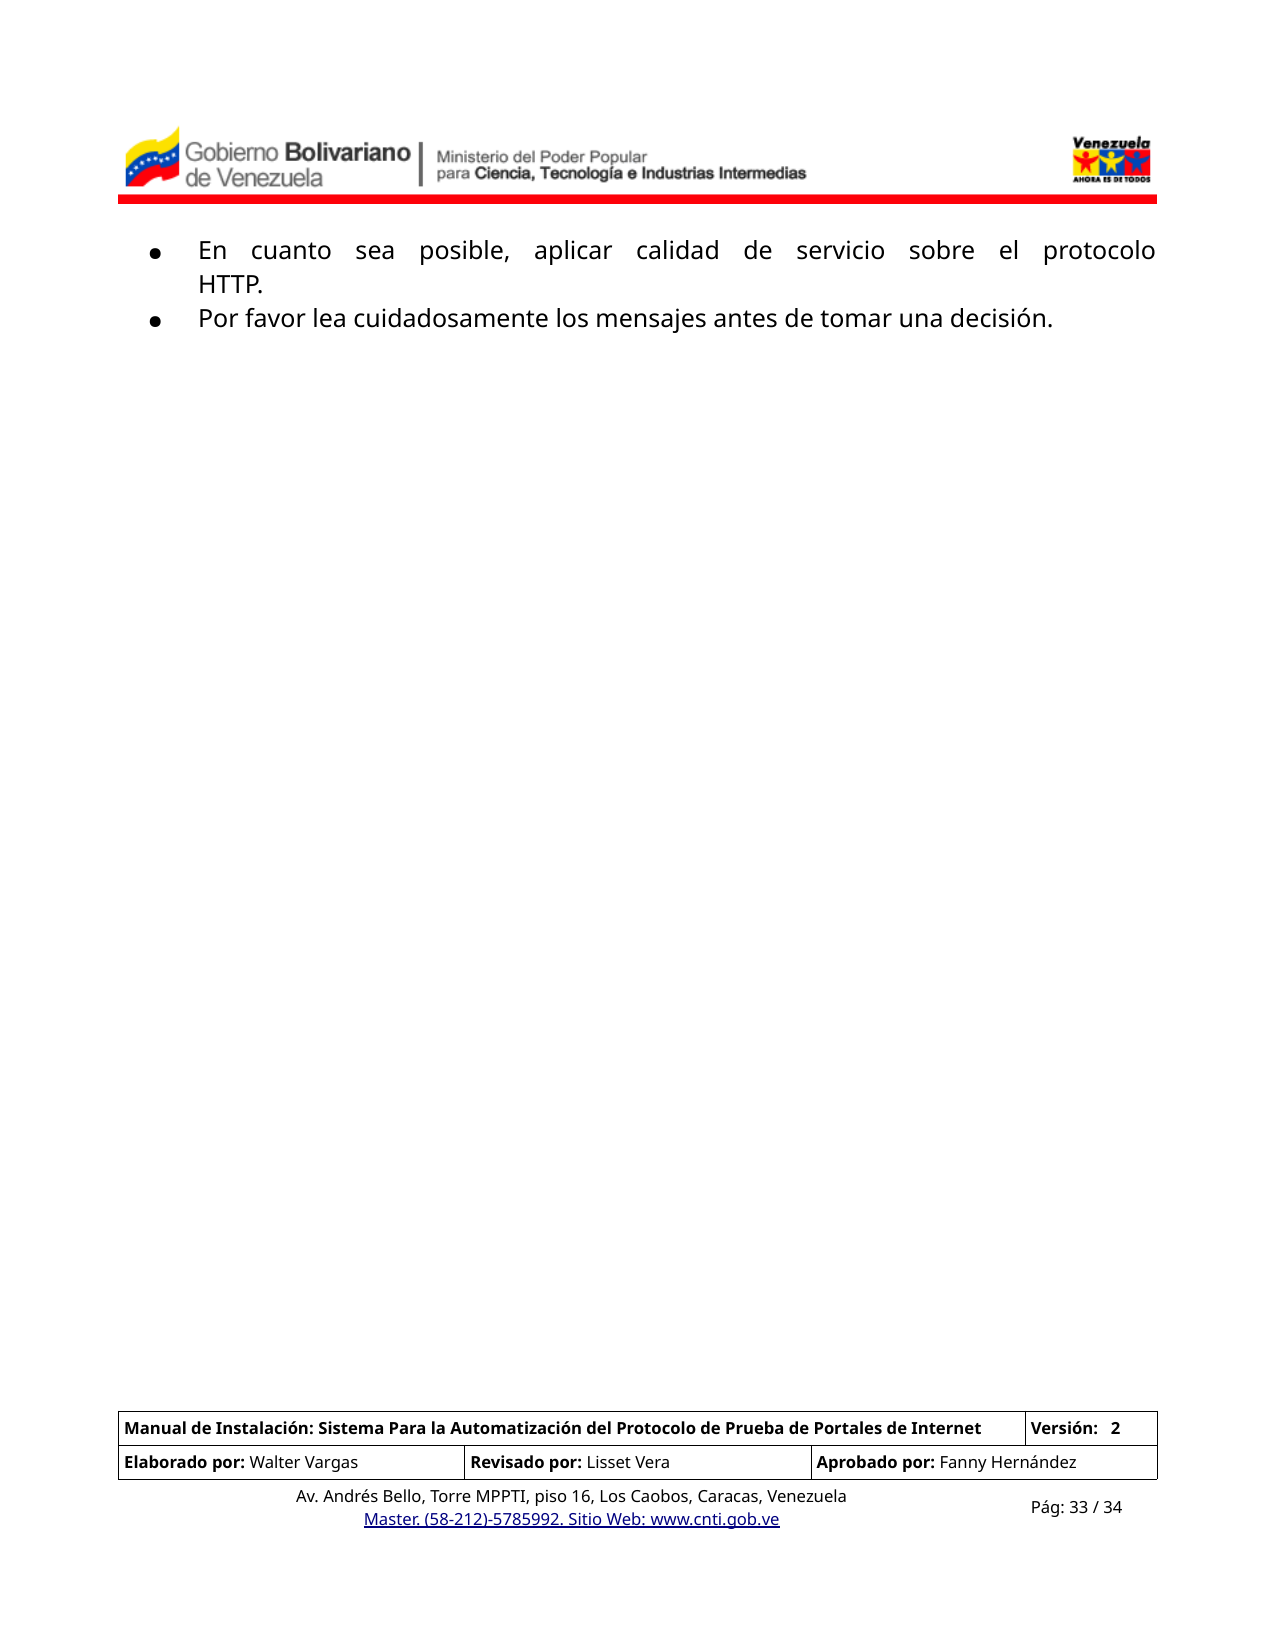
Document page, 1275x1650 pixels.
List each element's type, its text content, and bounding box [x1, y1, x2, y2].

list Por favor lea cuidadosamente los mensajes antes de tomar una decisión. [148, 301, 1157, 335]
picture [118, 118, 1157, 204]
list En cuanto sea posible, aplicar calidad de servicio sobre el protocolo HTTP. [148, 233, 1157, 301]
